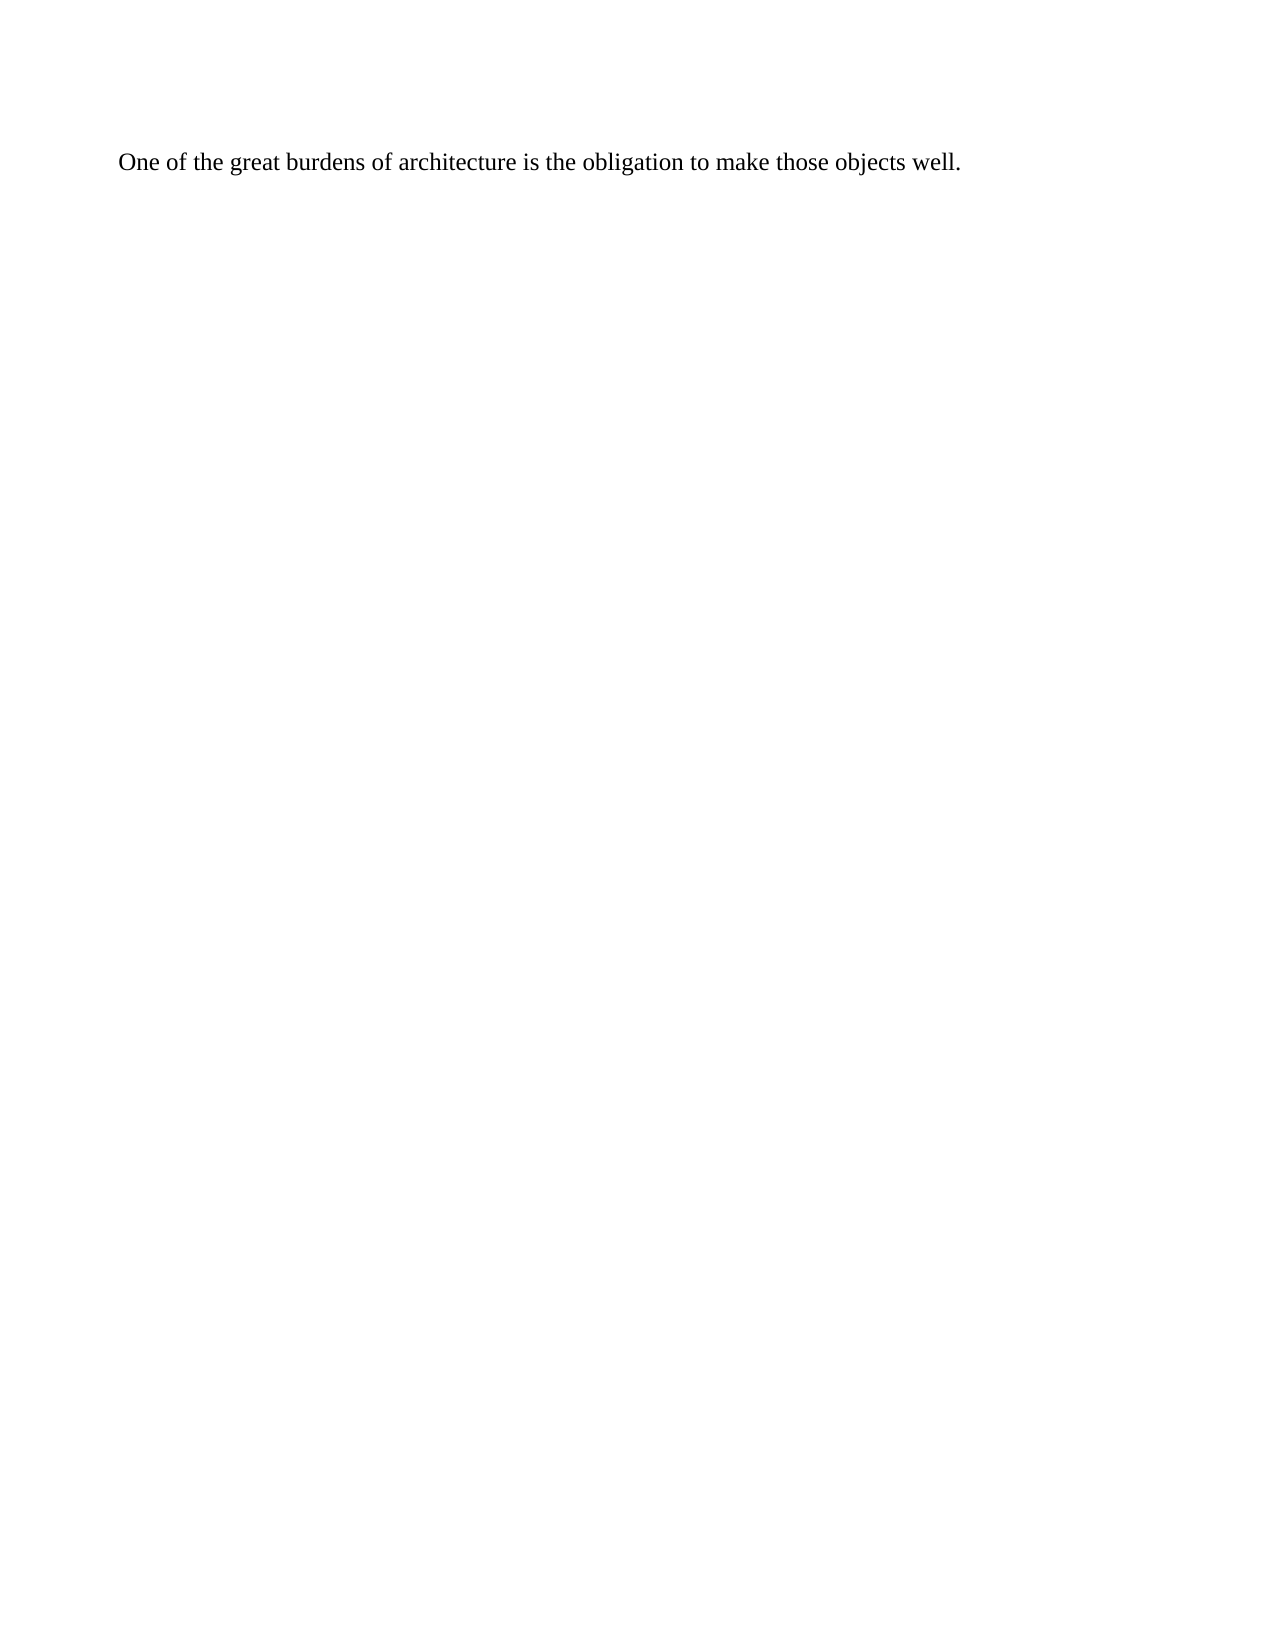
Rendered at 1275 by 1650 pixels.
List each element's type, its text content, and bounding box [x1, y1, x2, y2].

text One of the great burdens of architecture is the obligation to make those objects well. [118, 147, 1157, 176]
